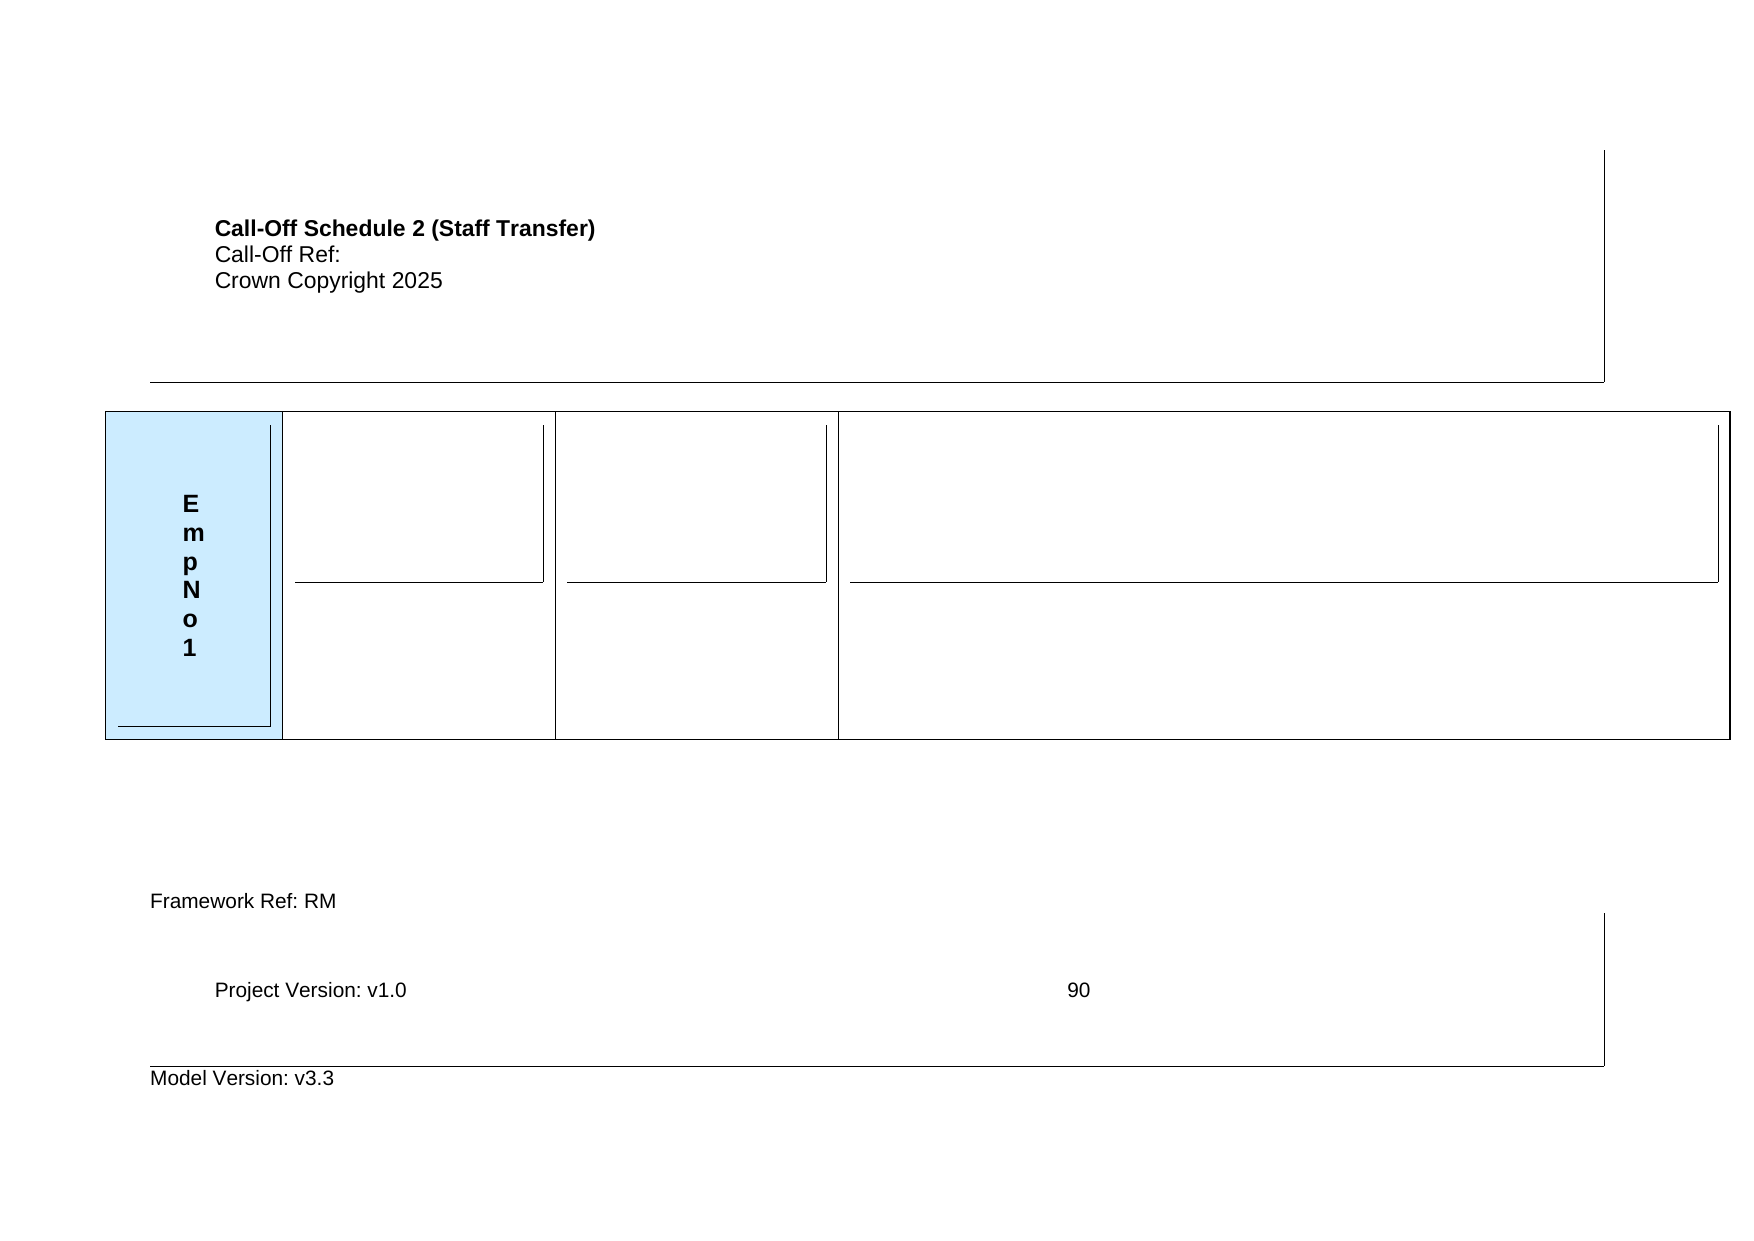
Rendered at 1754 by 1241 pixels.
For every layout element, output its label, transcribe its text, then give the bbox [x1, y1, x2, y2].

table_cell [283, 412, 555, 739]
table_cell [556, 412, 838, 739]
table_cell Emp No 1 [106, 412, 282, 739]
table_cell [839, 412, 1729, 739]
